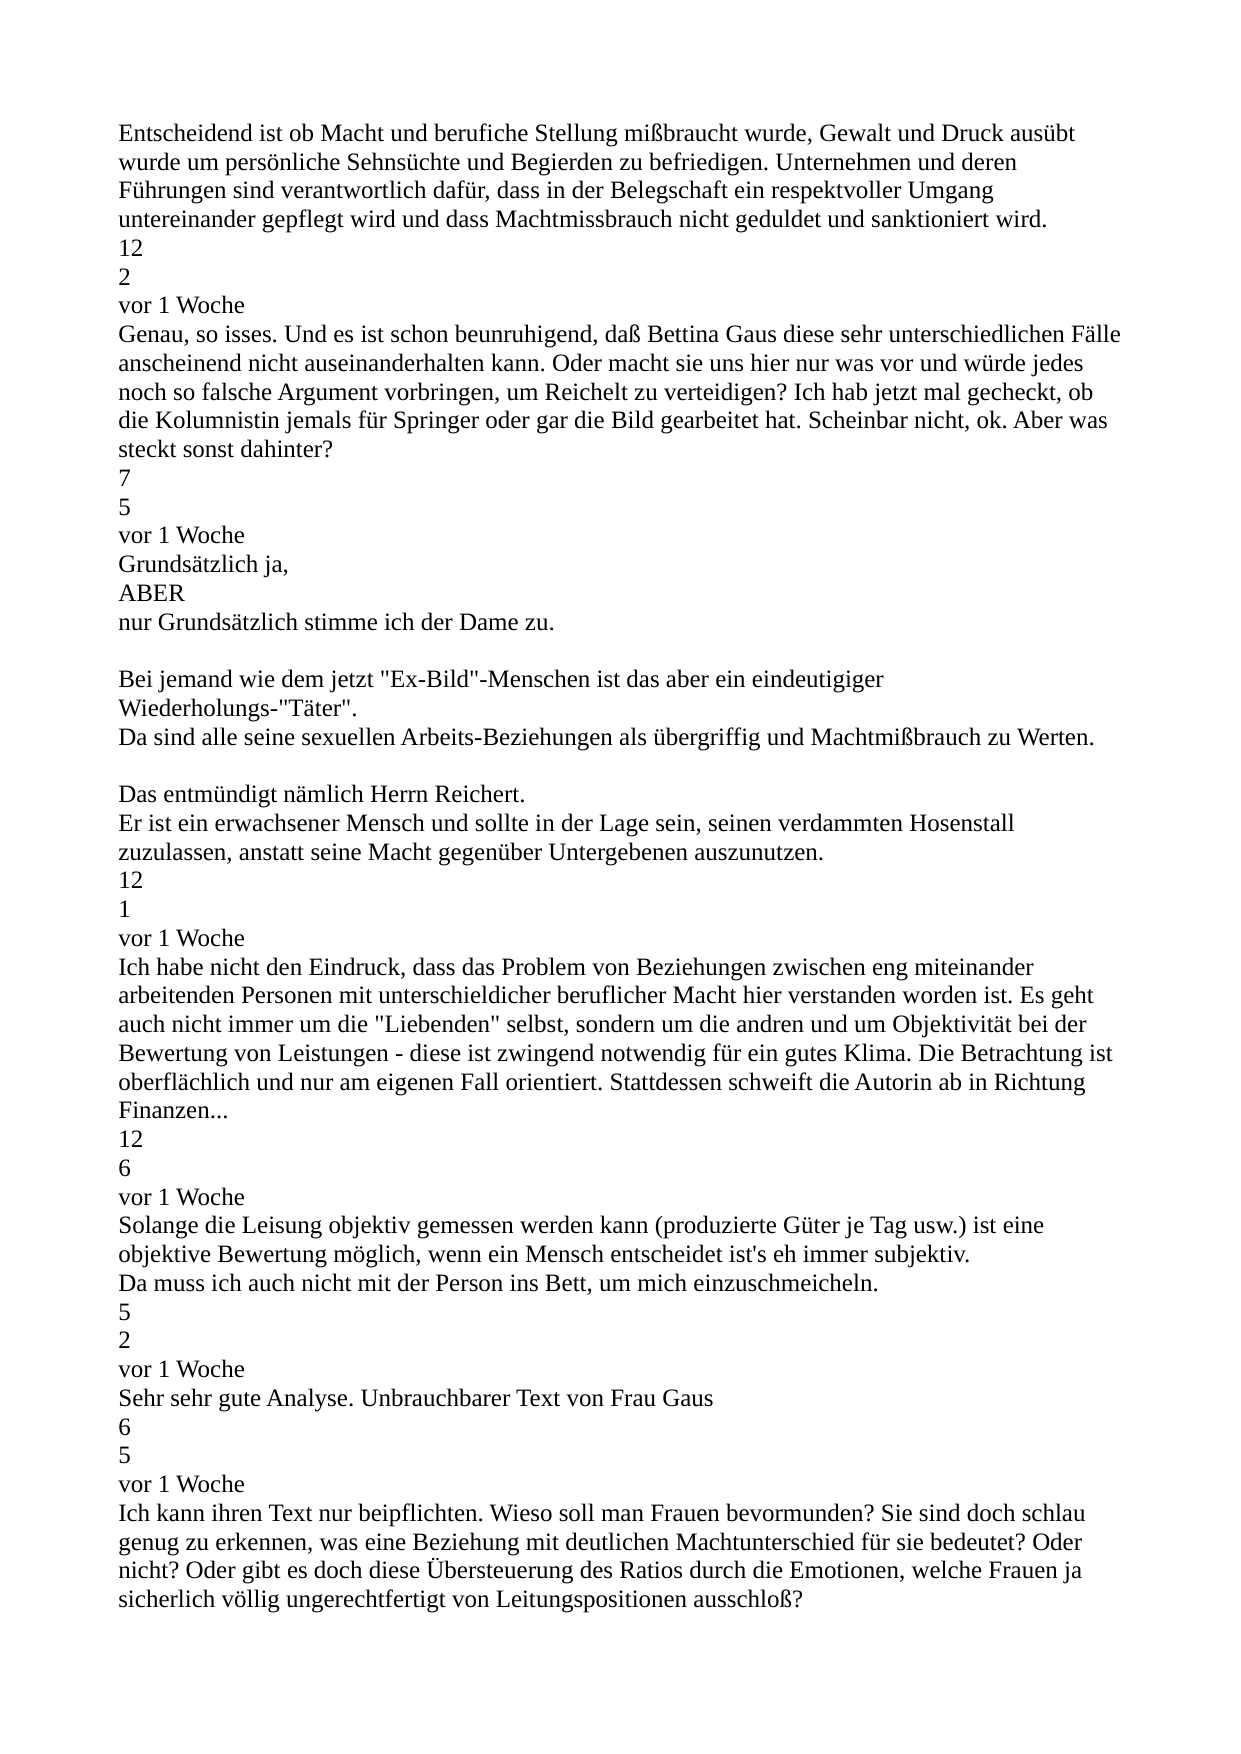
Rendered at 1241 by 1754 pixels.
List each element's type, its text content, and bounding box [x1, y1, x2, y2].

text Ich habe nicht den Eindruck, dass das Problem von Beziehungen zwischen eng miteinander arbeitenden Personen mit unterschieldicher beruflicher Macht hier verstanden worden ist. Es geht auch nicht immer um die "Liebenden" selbst, sondern um die andren und um Objektivität bei der Bewertung von Leistungen - diese ist zwingend notwendig für ein gutes Klima. Die Betrachtung ist oberflächlich und nur am eigenen Fall orientiert. Stattdessen schweift die Autorin ab in Richtung Finanzen... [118, 952, 1122, 1124]
text vor 1 Woche [118, 291, 1122, 319]
text Solange die Leisung objektiv gemessen werden kann (produzierte Güter je Tag usw.) ist eine objektive Bewertung möglich, wenn ein Mensch entscheidet ist's eh immer subjektiv. [118, 1211, 1122, 1268]
text 2 [118, 262, 1122, 291]
text Sehr sehr gute Analyse. Unbrauchbarer Text von Frau Gaus [118, 1383, 1122, 1412]
text 12 [118, 1124, 1122, 1153]
text Das entmündigt nämlich Herrn Reichert. [118, 779, 1122, 808]
text Genau, so isses. Und es ist schon beunruhigend, daß Bettina Gaus diese sehr unterschiedlichen Fälle anscheinend nicht auseinanderhalten kann. Oder macht sie uns hier nur was vor und würde jedes noch so falsche Argument vorbringen, um Reichelt zu verteidigen? Ich hab jetzt mal gecheckt, ob die Kolumnistin jemals für Springer oder gar die Bild gearbeitet hat. Scheinbar nicht, ok. Aber was steckt sonst dahinter? 🤔 [118, 319, 1122, 463]
text vor 1 Woche [118, 1354, 1122, 1383]
text nur Grundsätzlich stimme ich der Dame zu. [118, 607, 1122, 636]
text Da sind alle seine sexuellen Arbeits-Beziehungen als übergriffig und Machtmißbrauch zu Werten. [118, 722, 1122, 751]
text Bei jemand wie dem jetzt "Ex-Bild"-Menschen ist das aber ein eindeutigiger Wiederholungs-"Täter". [118, 664, 1122, 722]
text vor 1 Woche [118, 923, 1122, 952]
text 1 [118, 894, 1122, 923]
text 12 [118, 233, 1122, 262]
text 5 [118, 1297, 1122, 1326]
text Entscheidend ist ob Macht und berufiche Stellung mißbraucht wurde, Gewalt und Druck ausübt wurde um persönliche Sehnsüchte und Begierden zu befriedigen. Unternehmen und deren Führungen sind verantwortlich dafür, dass in der Belegschaft ein respektvoller Umgang untereinander gepflegt wird und dass Machtmissbrauch nicht geduldet und sanktioniert wird. [118, 118, 1122, 233]
text Er ist ein erwachsener Mensch und sollte in der Lage sein, seinen verdammten Hosenstall zuzulassen, anstatt seine Macht gegenüber Untergebenen auszunutzen. [118, 808, 1122, 866]
text vor 1 Woche [118, 1469, 1122, 1498]
text Grundsätzlich ja, [118, 549, 1122, 578]
text 12 [118, 866, 1122, 894]
text 6 [118, 1412, 1122, 1441]
text 5 [118, 1441, 1122, 1469]
text 2 [118, 1326, 1122, 1354]
text vor 1 Woche [118, 521, 1122, 549]
text 5 [118, 492, 1122, 521]
text ABER [118, 578, 1122, 607]
text Da muss ich auch nicht mit der Person ins Bett, um mich einzuschmeicheln. [118, 1268, 1122, 1297]
text 6 [118, 1153, 1122, 1182]
text Ich kann ihren Text nur beipflichten. Wieso soll man Frauen bevormunden? Sie sind doch schlau genug zu erkennen, was eine Beziehung mit deutlichen Machtunterschied für sie bedeutet? Oder nicht? Oder gibt es doch diese Übersteuerung des Ratios durch die Emotionen, welche Frauen ja sicherlich völlig ungerechtfertigt von Leitungspositionen ausschloß? [118, 1498, 1122, 1613]
text vor 1 Woche [118, 1182, 1122, 1211]
text 7 [118, 463, 1122, 492]
